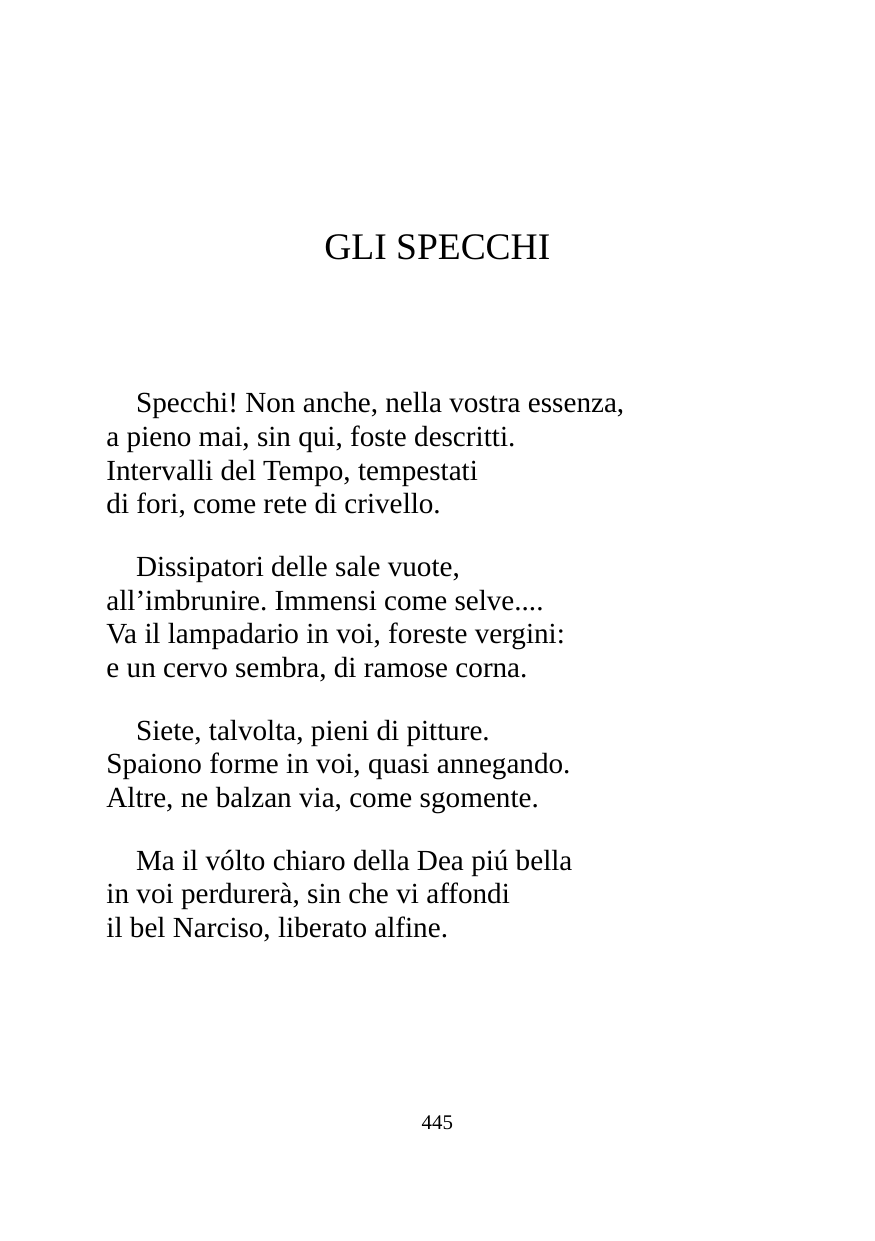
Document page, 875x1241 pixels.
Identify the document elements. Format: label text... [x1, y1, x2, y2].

text Specchi! Non anche, nella vostra essenza, a pieno mai, sin qui, foste descritti. Intervalli del Tempo, tempestati di fori, come rete di crivello. [106, 386, 768, 520]
text Dissipatori delle sale vuote, all’imbrunire. Immensi come selve.... Va il lampadario in voi, foreste vergini: e un cervo sembra, di ramose corna. [106, 549, 768, 683]
subtitle GLI SPECCHI [106, 224, 768, 267]
text Siete, talvolta, pieni di pitture. Spaiono forme in voi, quasi annegando. Altre, ne balzan via, come sgomente. [106, 713, 768, 813]
text Ma il vólto chiaro della Dea piú bella in voi perdurerà, sin che vi affondi il bel Narciso, liberato alfine. [106, 843, 768, 944]
